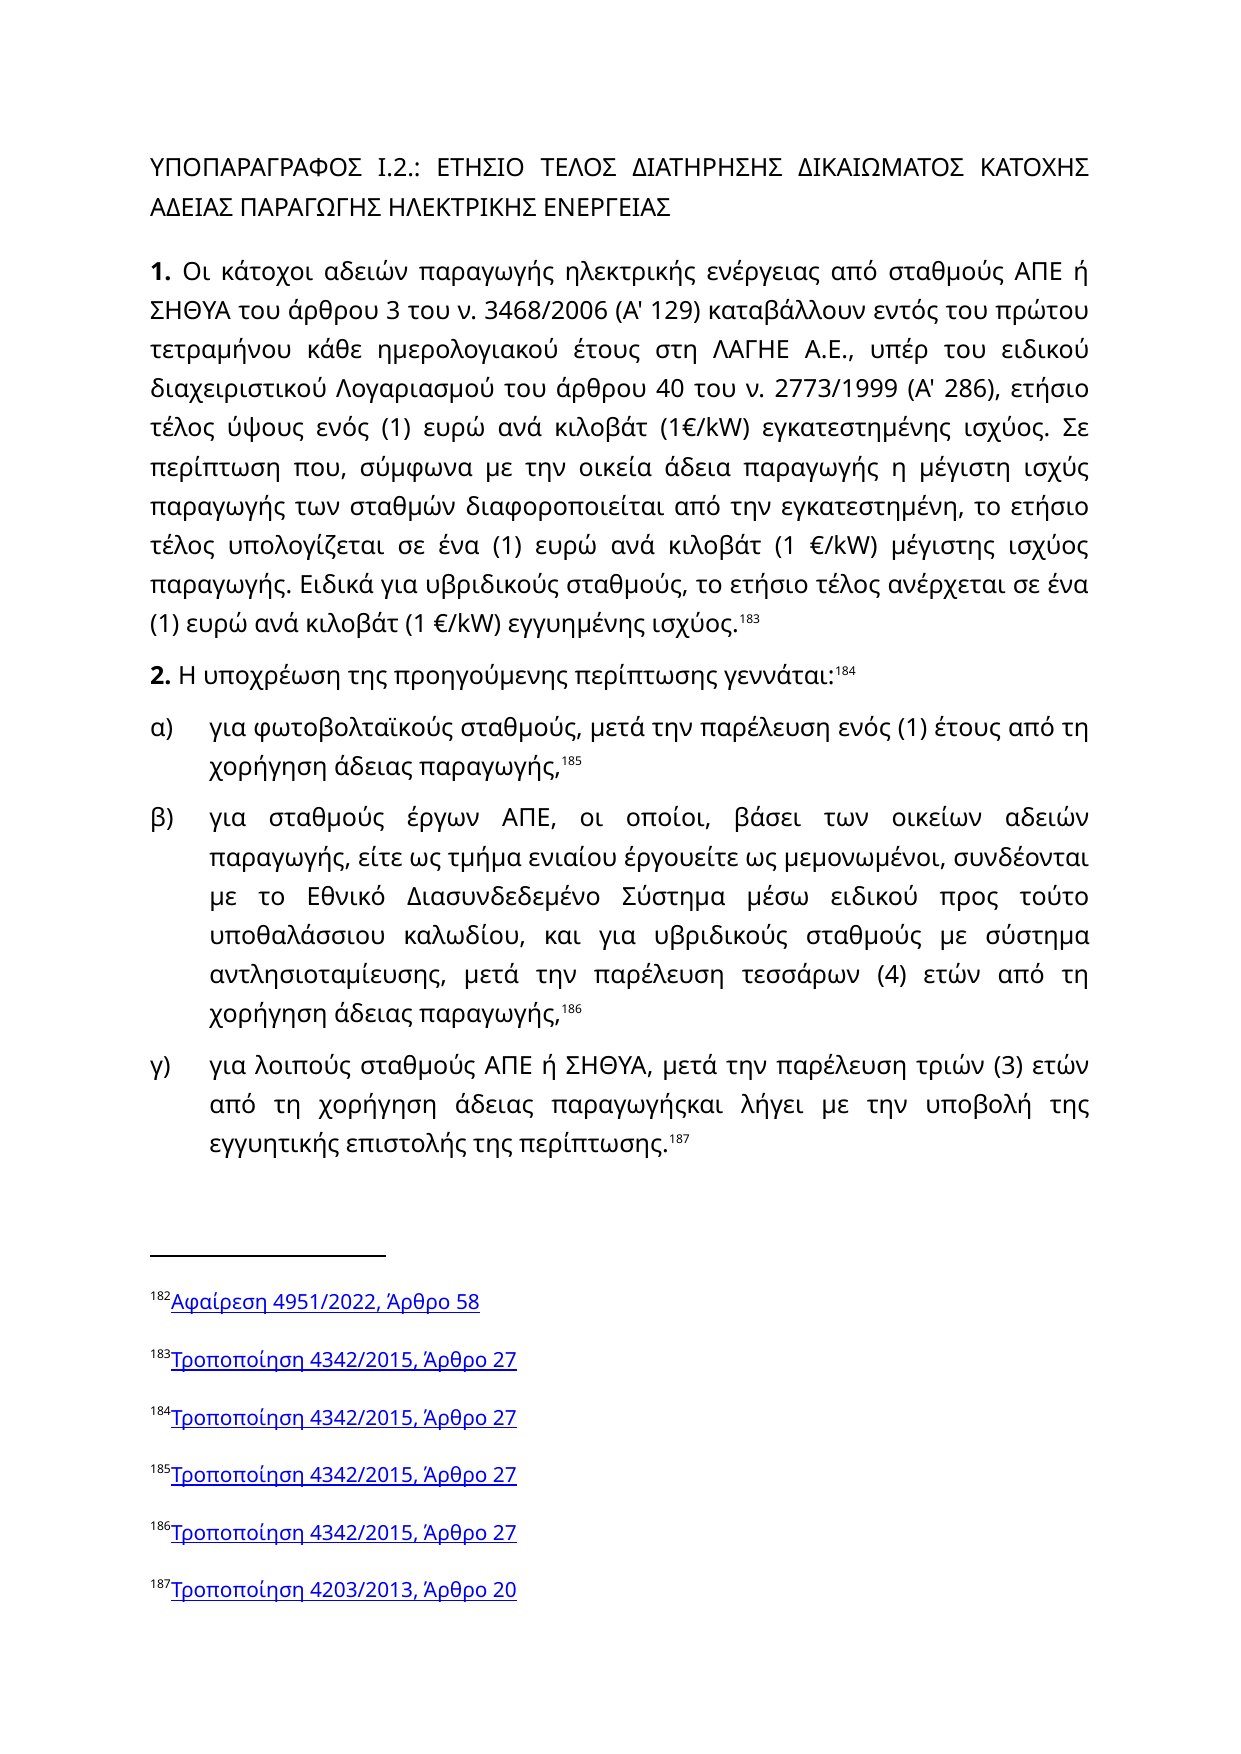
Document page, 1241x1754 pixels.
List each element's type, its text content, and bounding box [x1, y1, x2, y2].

list γ) για λοιπούς σταθμούς ΑΠΕ ή ΣΗΘΥΑ, μετά την παρέλευση τριών (3) ετών από τη χορήγηση άδειας παραγωγήςκαι λήγει με την υποβολή της εγγυητικής επιστολής της περίπτωσης. [150, 1047, 1090, 1160]
text ΥΠΟΠΑΡΑΓΡΑΦΟΣ Ι.2.: ΕΤΗΣΙΟ ΤΕΛΟΣ ΔΙΑΤΗΡΗΣΗΣ ΔΙΚΑΙΩΜΑΤΟΣ ΚΑΤΟΧΗΣ ΑΔΕΙΑΣ ΠΑΡΑΓΩΓΗΣ ΗΛΕΚΤΡΙΚΗΣ ΕΝΕΡΓΕΙΑΣ [150, 150, 1090, 223]
text Τροποποίηση 4342/2015, Άρθρο 27 [150, 1518, 1090, 1546]
text 1. Οι κάτοχοι αδειών παραγωγής ηλεκτρικής ενέργειας από σταθμούς ΑΠΕ ή ΣΗΘΥΑ του άρθρου 3 του ν. 3468/2006 (Α' 129) καταβάλλουν εντός του πρώτου τετραμήνου κάθε ημερολογιακού έτους στη ΛΑΓΗΕ Α.Ε., υπέρ του ειδικού διαχειριστικού Λογαριασμού του άρθρου 40 του ν. 2773/1999 (Α' 286), ετήσιο τέλος ύψους ενός (1) ευρώ ανά κιλοβάτ (1€/kW) εγκατεστημένης ισχύος. Σε περίπτωση που, σύμφωνα με την οικεία άδεια παραγωγής η μέγιστη ισχύς παραγωγής των σταθμών διαφοροποιείται από την εγκατεστημένη, το ετήσιο τέλος υπολογίζεται σε ένα (1) ευρώ ανά κιλοβάτ (1 €/kW) μέγιστης ισχύος παραγωγής. Ειδικά για υβριδικούς σταθμούς, το ετήσιο τέλος ανέρχεται σε ένα (1) ευρώ ανά κιλοβάτ (1 €/kW) εγγυημένης ισχύος. [150, 253, 1090, 640]
text Τροποποίηση 4342/2015, Άρθρο 27 [150, 1403, 1090, 1431]
text Τροποποίηση 4342/2015, Άρθρο 27 [150, 1460, 1090, 1489]
text Τροποποίηση 4203/2013, Άρθρο 20 [150, 1576, 1090, 1604]
text 2. Η υποχρέωση της προηγούμενης περίπτωσης γεννάται: [150, 657, 1090, 692]
list β) για σταθμούς έργων ΑΠΕ, οι οποίοι, βάσει των οικείων αδειών παραγωγής, είτε ως τμήμα ενιαίου έργουείτε ως μεμονωμένοι, συνδέονται με το Εθνικό Διασυνδεδεμένο Σύστημα μέσω ειδικού προς τούτο υποθαλάσσιου καλωδίου, και για υβριδικούς σταθμούς με σύστημα αντλησιοταμίευσης, μετά την παρέλευση τεσσάρων (4) ετών από τη χορήγηση άδειας παραγωγής, [150, 800, 1090, 1030]
text Αφαίρεση 4951/2022, Άρθρο 58 [150, 1287, 1090, 1316]
list α) για φωτοβολταϊκούς σταθμούς, μετά την παρέλευση ενός (1) έτους από τη χορήγηση άδειας παραγωγής, [150, 709, 1090, 782]
text Τροποποίηση 4342/2015, Άρθρο 27 [150, 1345, 1090, 1373]
